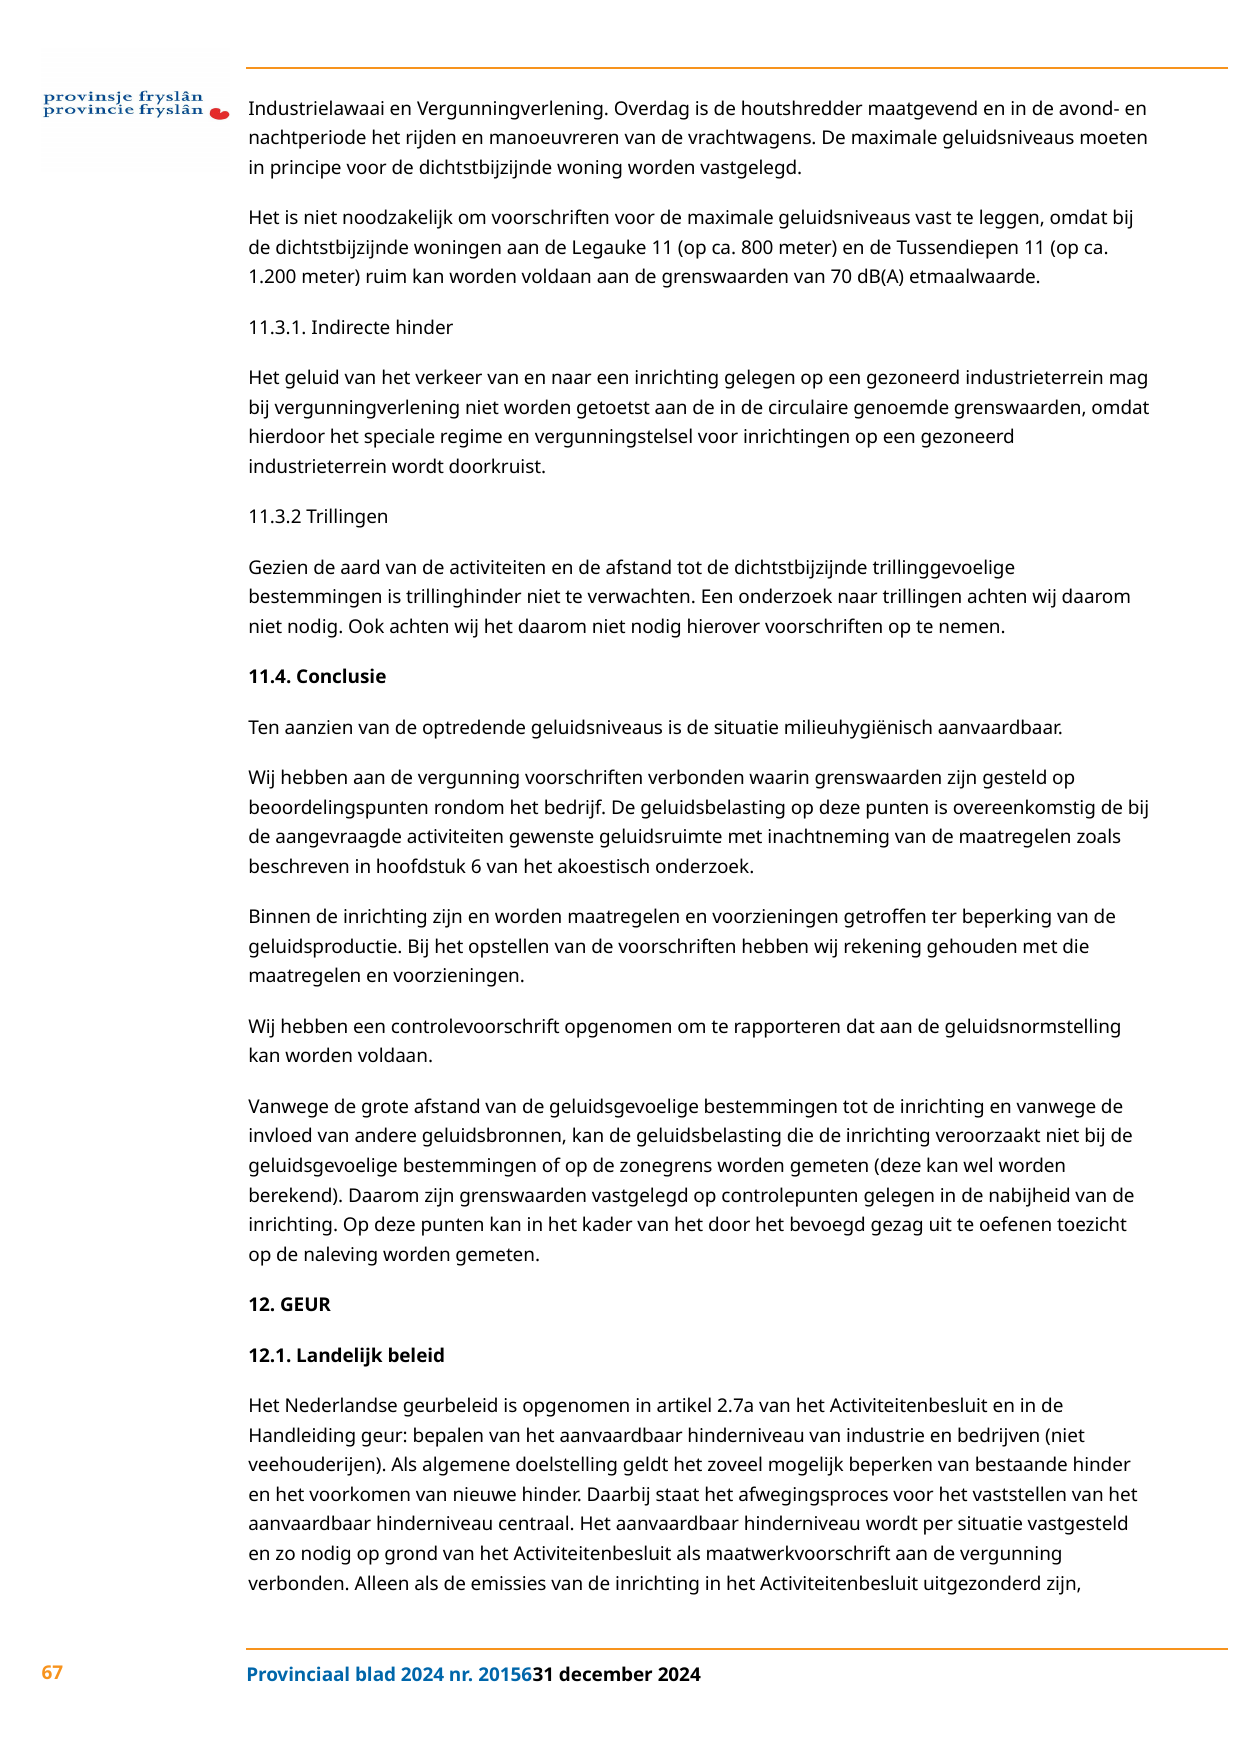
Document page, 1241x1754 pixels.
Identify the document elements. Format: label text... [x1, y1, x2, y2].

text Industrielawaai en Vergunningverlening. Overdag is de houtshredder maatgevend en in de avond- en nachtperiode het rijden en manoeuvreren van de vrachtwagens. De maximale geluidsniveaus moeten in principe voor de dichtstbijzijnde woning worden vastgelegd. [248, 95, 1152, 180]
text 11.3.1. Indirecte hinder [248, 314, 1152, 340]
text Het Nederlandse geurbeleid is opgenomen in artikel 2.7a van het Activiteitenbesluit en in de Handleiding geur: bepalen van het aanvaardbaar hinderniveau van industrie en bedrijven (niet veehouderijen). Als algemene doelstelling geldt het zoveel mogelijk beperken van bestaande hinder en het voorkomen van nieuwe hinder. Daarbij staat het afwegingsproces voor het vaststellen van het aanvaardbaar hinderniveau centraal. Het aanvaardbaar hinderniveau wordt per situatie vastgesteld en zo nodig op grond van het Activiteitenbesluit als maatwerkvoorschrift aan de vergunning verbonden. Alleen als de emissies van de inrichting in het Activiteitenbesluit uitgezonderd zijn, [248, 1392, 1152, 1596]
text Wij hebben een controlevoorschrift opgenomen om te rapporteren dat aan de geluidsnormstelling kan worden voldaan. [248, 1013, 1152, 1068]
text 12.1. Landelijk beleid [248, 1342, 1152, 1368]
text Het geluid van het verkeer van en naar een inrichting gelegen op een gezoneerd industrieterrein mag bij vergunningverlening niet worden getoetst aan de in de circulaire genoemde grenswaarden, omdat hierdoor het speciale regime en vergunningstelsel voor inrichtingen op een gezoneerd industrieterrein wordt doorkruist. [248, 364, 1152, 479]
text Wij hebben aan de vergunning voorschriften verbonden waarin grenswaarden zijn gesteld op beoordelingspunten rondom het bedrijf. De geluidsbelasting op deze punten is overeenkomstig de bij de aangevraagde activiteiten gewenste geluidsruimte met inachtneming van de maatregelen zoals beschreven in hoofdstuk 6 van het akoestisch onderzoek. [248, 764, 1152, 879]
text Ten aanzien van de optredende geluidsniveaus is de situatie milieuhygiënisch aanvaardbaar. [248, 714, 1152, 740]
text Het is niet noodzakelijk om voorschriften voor de maximale geluidsniveaus vast te leggen, omdat bij de dichtstbijzijnde woningen aan de Legauke 11 (op ca. 800 meter) en de Tussendiepen 11 (op ca. 1.200 meter) ruim kan worden voldaan aan de grenswaarden van 70 dB(A) etmaalwaarde. [248, 204, 1152, 289]
text Vanwege de grote afstand van de geluidsgevoelige bestemmingen tot de inrichting en vanwege de invloed van andere geluidsbronnen, kan de geluidsbelasting die de inrichting veroorzaakt niet bij de geluidsgevoelige bestemmingen of op de zonegrens worden gemeten (deze kan wel worden berekend). Daarom zijn grenswaarden vastgelegd op controlepunten gelegen in de nabijheid van de inrichting. Op deze punten kan in het kader van het door het bevoegd gezag uit te oefenen toezicht op de naleving worden gemeten. [248, 1093, 1152, 1267]
text 12. GEUR [248, 1291, 1152, 1317]
picture [41, 47, 231, 172]
text 11.4. Conclusie [248, 663, 1152, 689]
text 11.3.2 Trillingen [248, 503, 1152, 529]
text Gezien de aard van de activiteiten en de afstand tot de dichtstbijzijnde trillinggevoelige bestemmingen is trillinghinder niet te verwachten. Een onderzoek naar trillingen achten wij daarom niet nodig. Ook achten wij het daarom niet nodig hierover voorschriften op te nemen. [248, 554, 1152, 639]
text Binnen de inrichting zijn en worden maatregelen en voorzieningen getroffen ter beperking van de geluidsproductie. Bij het opstellen van de voorschriften hebben wij rekening gehouden met die maatregelen en voorzieningen. [248, 903, 1152, 988]
